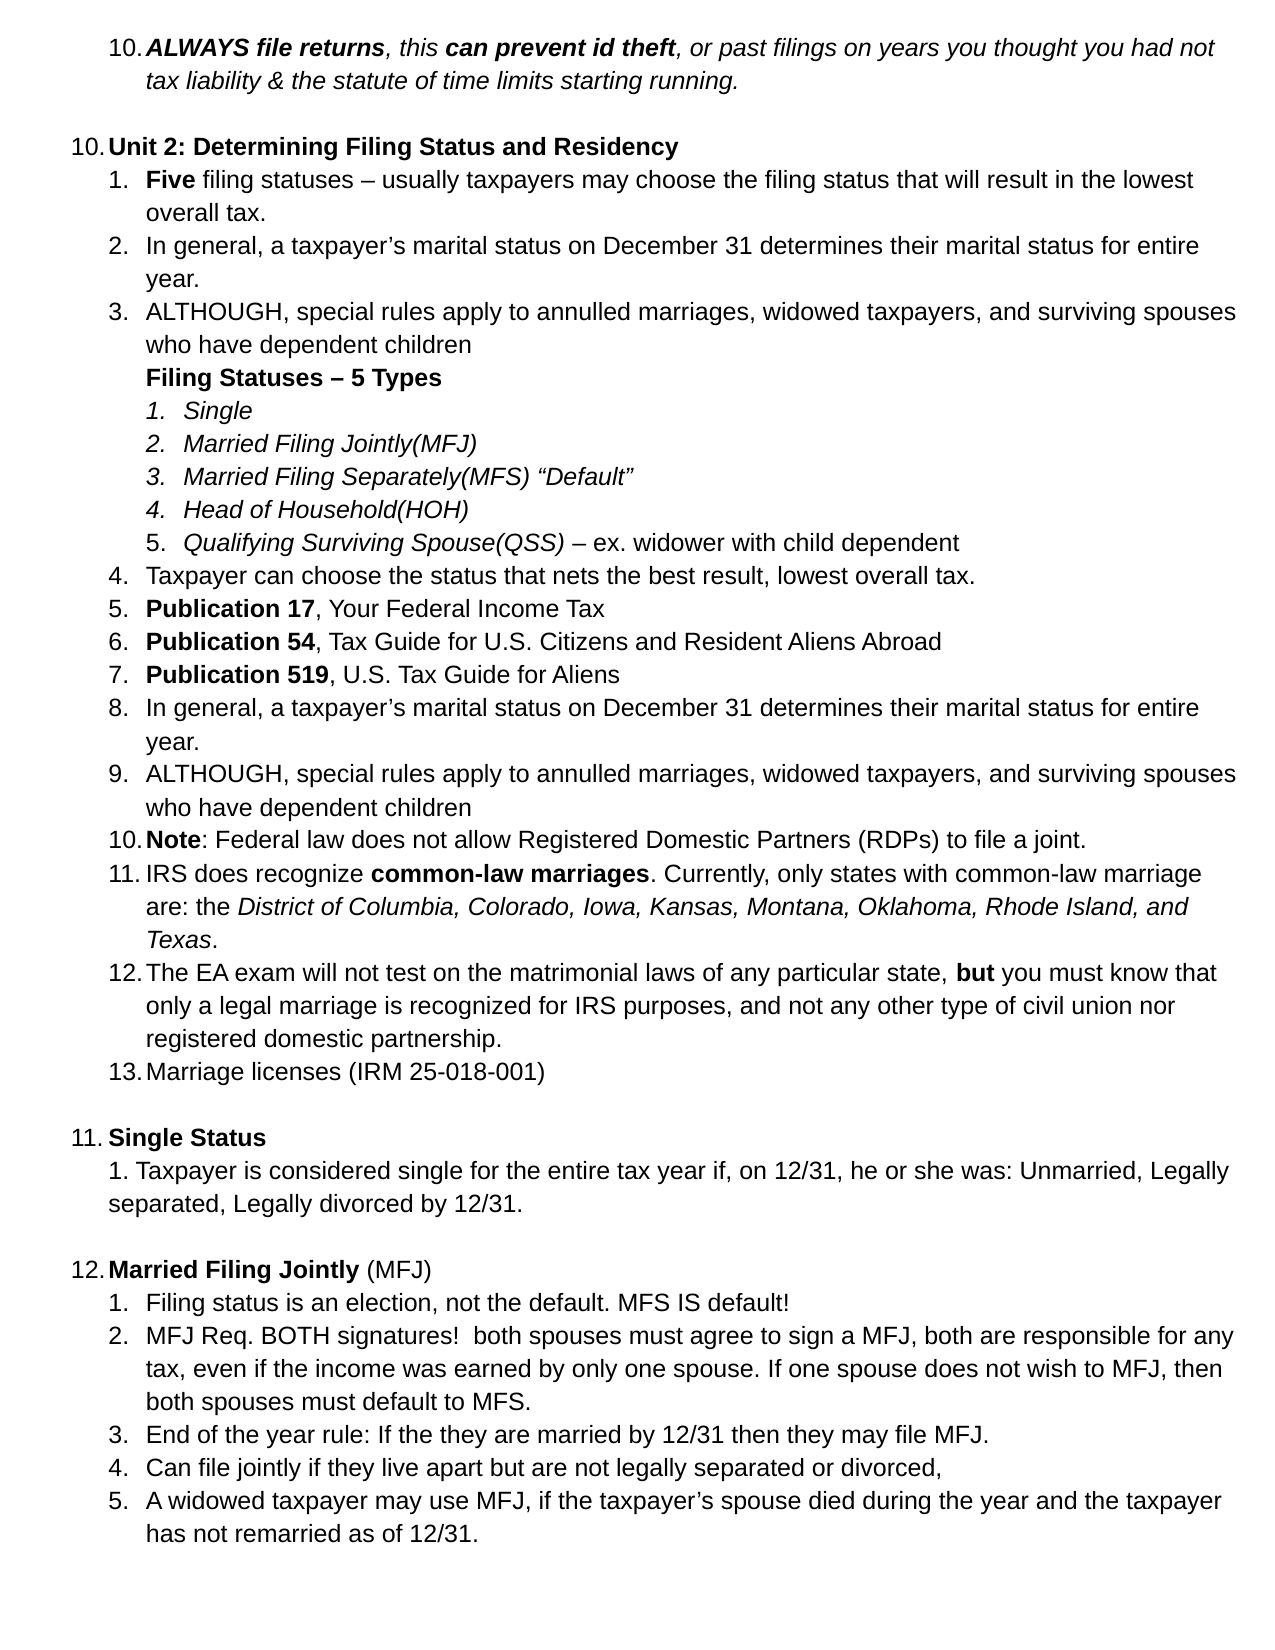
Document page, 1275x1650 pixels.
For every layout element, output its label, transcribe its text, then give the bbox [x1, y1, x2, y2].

list Can file jointly if they live apart but are not legally separated or divorced, [108, 1453, 1242, 1482]
list ALTHOUGH, special rules apply to annulled marriages, widowed taxpayers, and surviving spouses who have dependent children [108, 759, 1242, 821]
list Publication 519, U.S. Tax Guide for Aliens [108, 660, 1242, 689]
list IRS does recognize common-law marriages. Currently, only states with common-law marriage are: the District of Columbia, Colorado, Iowa, Kansas, Montana, Oklahoma, Rhode Island, and Texas. [108, 858, 1242, 953]
list In general, a taxpayer’s marital status on December 31 determines their marital status for entire year. [108, 231, 1242, 293]
list Married Filing Jointly(MFJ) [146, 429, 1242, 458]
list Marriage licenses (IRM 25-018-001) [108, 1057, 1242, 1085]
list In general, a taxpayer’s marital status on December 31 determines their marital status for entire year. [108, 693, 1242, 755]
list Unit 2: Determining Filing Status and Residency [71, 132, 1242, 161]
list Publication 17, Your Federal Income Tax [108, 594, 1242, 623]
list Filing status is an election, not the default. MFS IS default! [108, 1288, 1242, 1317]
list Single Status 1. Taxpayer is considered single for the entire tax year if, on 12/31, he or she was: Unmarried, Legally separated, Legally divorced by 12/31. [71, 1123, 1242, 1217]
list Publication 54, Tax Guide for U.S. Citizens and Resident Aliens Abroad [108, 627, 1242, 656]
list ALTHOUGH, special rules apply to annulled marriages, widowed taxpayers, and surviving spouses who have dependent children Filing Statuses – 5 Types [108, 297, 1242, 392]
list Married Filing Separately(MFS) “Default” [146, 462, 1242, 491]
list Note: Federal law does not allow Registered Domestic Partners (RDPs) to file a joint. [108, 826, 1242, 854]
list Five filing statuses – usually taxpayers may choose the filing status that will result in the lowest overall tax. [108, 165, 1242, 227]
list Taxpayer can choose the status that nets the best result, lowest overall tax. [108, 561, 1242, 590]
list Married Filing Jointly (MFJ) [71, 1255, 1242, 1283]
list End of the year rule: If the they are married by 12/31 then they may file MFJ. [108, 1420, 1242, 1449]
list Qualifying Surviving Spouse(QSS) – ex. widower with child dependent [146, 528, 1242, 557]
list Head of Household(HOH) [146, 495, 1242, 524]
list The EA exam will not test on the matrimonial laws of any particular state, but you must know that only a legal marriage is recognized for IRS purposes, and not any other type of civil union nor registered domestic partnership. [108, 958, 1242, 1052]
list MFJ Req. BOTH signatures! both spouses must agree to sign a MFJ, both are responsible for any tax, even if the income was earned by only one spouse. If one spouse does not wish to MFJ, then both spouses must default to MFS. [108, 1321, 1242, 1416]
list A widowed taxpayer may use MFJ, if the taxpayer’s spouse died during the year and the taxpayer has not remarried as of 12/31. [108, 1486, 1242, 1548]
list ALWAYS file returns, this can prevent id theft, or past filings on years you thought you had not tax liability & the statute of time limits starting running. [108, 33, 1242, 95]
list Single [146, 396, 1242, 425]
